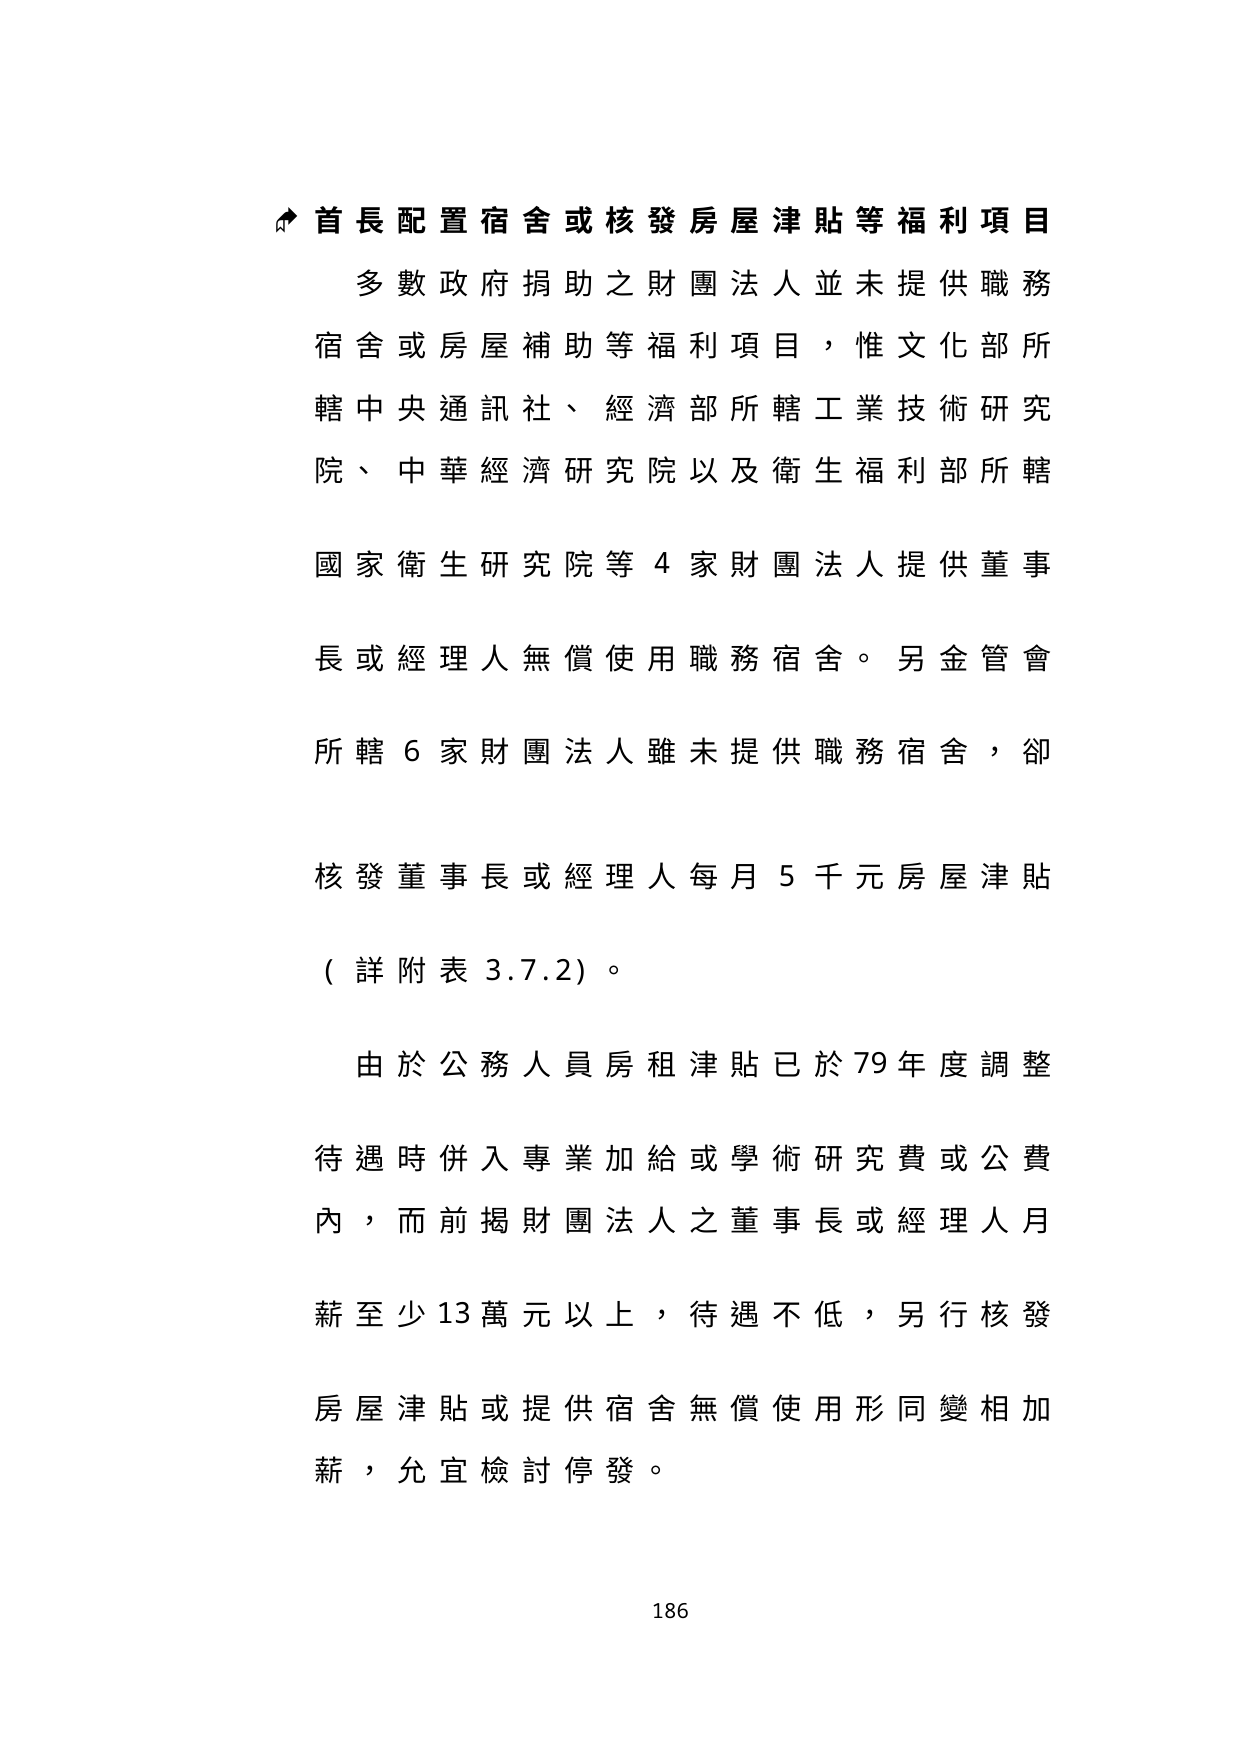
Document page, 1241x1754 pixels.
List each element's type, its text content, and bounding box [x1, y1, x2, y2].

text 多數政府捐助之財團法人並未提供職務宿舍或房屋補助等福利項目，惟文化部所轄中央通訊社、經濟部所轄工業技術研究院、中華經濟研究院以及衛生福利部所轄國家衛生研究院等4家財團法人提供董事長或經理人無償使用職務宿舍。另金管會所轄6家財團法人雖未提供職務宿舍，卻核發董事長或經理人每月5千元房屋津貼 (詳附表3.7.2)。 [271, 240, 1058, 990]
text 首長配置宿舍或核發房屋津貼等福利項目 [242, 177, 1058, 240]
text 由於公務人員房租津貼已於79年度調整待遇時併入專業加給或學術研究費或公費內，而前揭財團法人之董事長或經理人月薪至少13萬元以上，待遇不低，另行核發房屋津貼或提供宿舍無償使用形同變相加薪，允宜檢討停發。 [271, 990, 1058, 1490]
